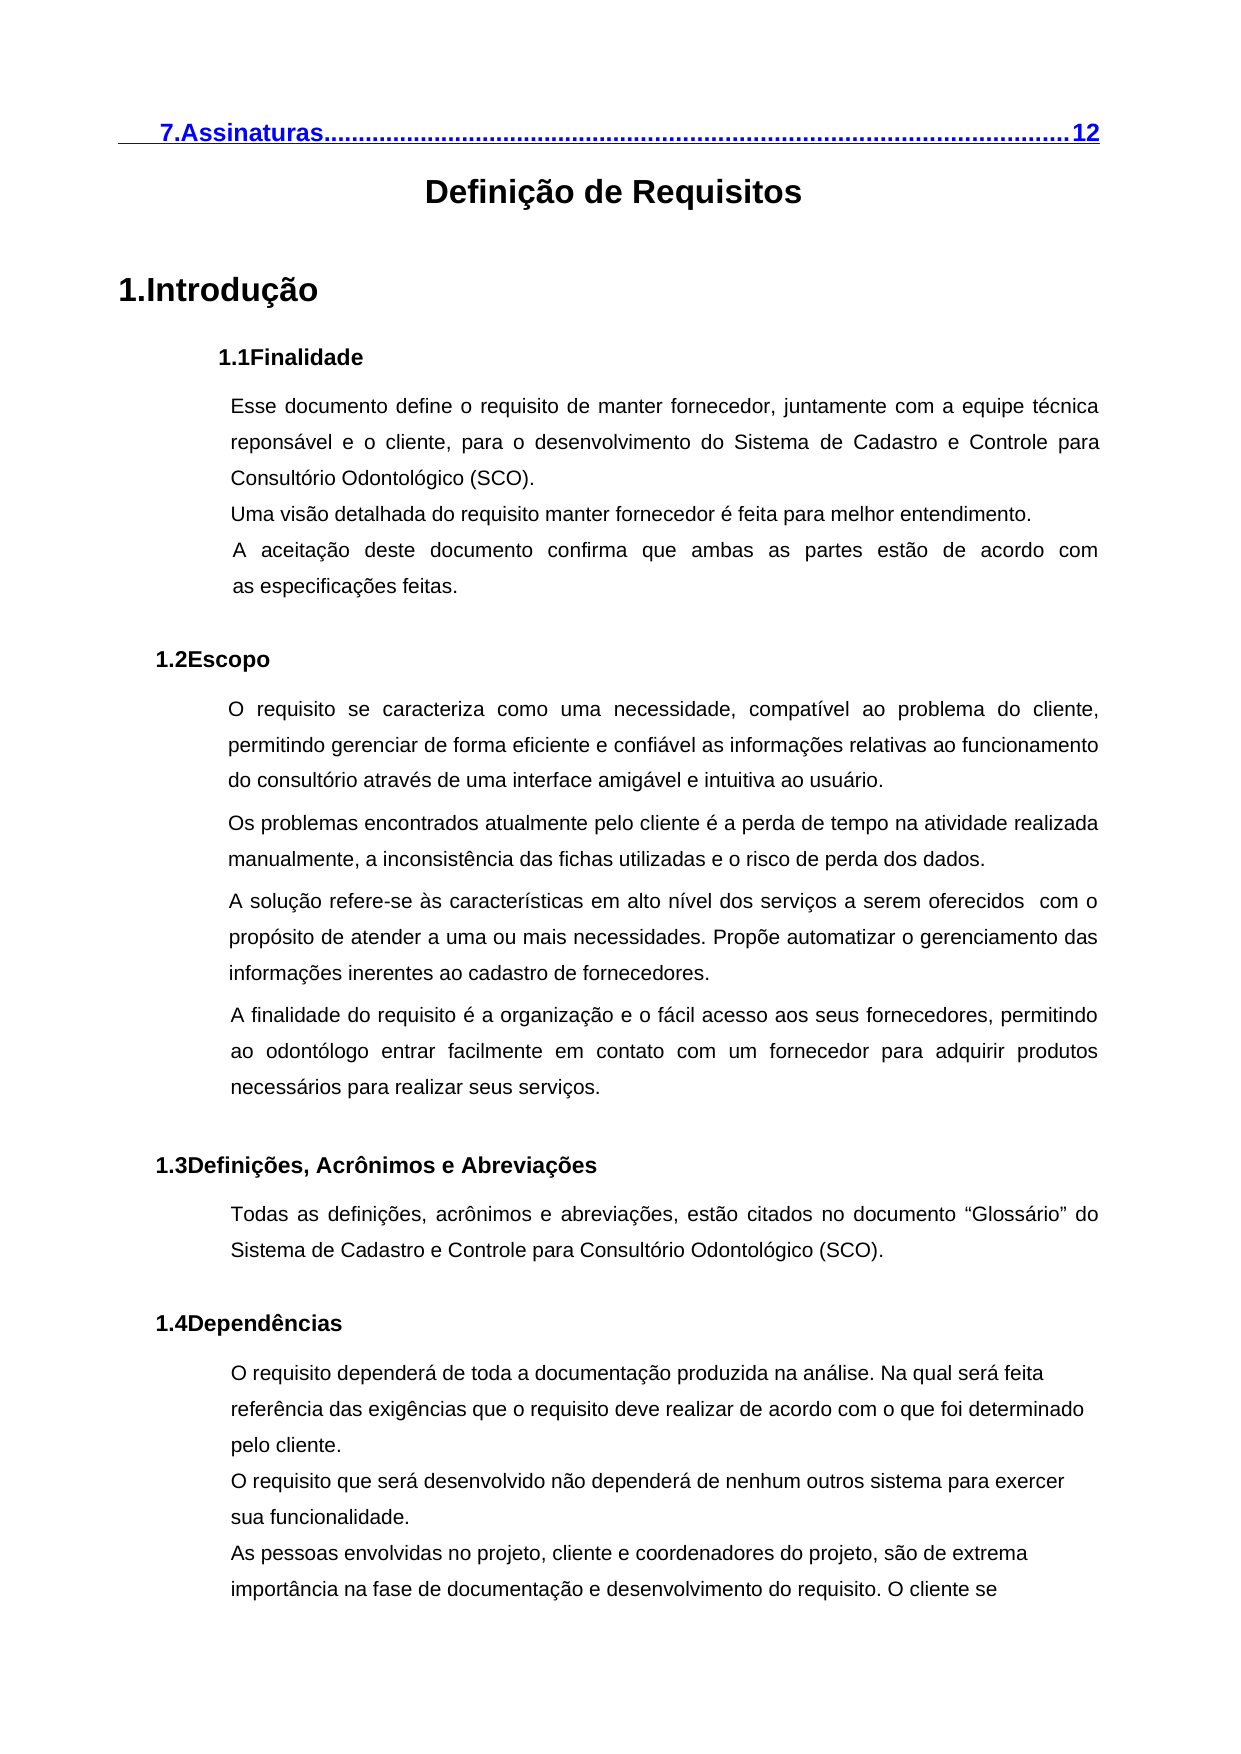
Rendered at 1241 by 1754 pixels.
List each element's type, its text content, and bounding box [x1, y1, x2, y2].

text A aceitação deste documento confirma que ambas as partes estão de acordo com as especificações feitas. [232, 538, 1100, 598]
subtitle Introdução [118, 270, 1100, 309]
text As pessoas envolvidas no projeto, cliente e coordenadores do projeto, são de extrema importância na fase de documentação e desenvolvimento do requisito. O cliente se [231, 1540, 1100, 1600]
text A solução refere-se às características em alto nível dos serviços a serem oferecidos com o propósito de atender a uma ou mais necessidades. Propõe automatizar o gerenciamento das informações inerentes ao cadastro de fornecedores. [229, 889, 1100, 984]
text A finalidade do requisito é a organização e o fácil acesso aos seus fornecedores, permitindo ao odontólogo entrar facilmente em contato com um fornecedor para adquirir produtos necessários para realizar seus serviços. [230, 1003, 1100, 1098]
text 7.Assinaturas 12 [118, 118, 1100, 143]
subtitle Finalidade [218, 344, 1100, 370]
text Uma visão detalhada do requisito manter fornecedor é feita para melhor entendimento. [230, 502, 1100, 526]
subtitle Escopo [155, 646, 1100, 672]
text O requisito se caracteriza como uma necessidade, compatível ao problema do cliente, permitindo gerenciar de forma eficiente e confiável as informações relativas ao funcionamento do consultório através de uma interface amigável e intuitiva ao usuário. [228, 696, 1100, 792]
text Esse documento define o requisito de manter fornecedor, juntamente com a equipe técnica reponsável e o cliente, para o desenvolvimento do Sistema de Cadastro e Controle para Consultório Odontológico (SCO). [230, 394, 1100, 490]
subtitle Definição de Requisitos [118, 172, 1100, 210]
subtitle Dependências [155, 1310, 1100, 1337]
text O requisito que será desenvolvido não dependerá de nenhum outros sistema para exercer sua funcionalidade. [231, 1468, 1100, 1528]
text Todas as definições, acrônimos e abreviações, estão citados no documento “Glossário” do Sistema de Cadastro e Controle para Consultório Odontológico (SCO). [230, 1202, 1100, 1262]
text Os problemas encontrados atualmente pelo cliente é a perda de tempo na atividade realizada manualmente, a inconsistência das fichas utilizadas e o risco de perda dos dados. [228, 811, 1100, 870]
text O requisito dependerá de toda a documentação produzida na análise. Na qual será feita referência das exigências que o requisito deve realizar de acordo com o que foi determinado pelo cliente. [231, 1361, 1100, 1457]
subtitle Definições, Acrônimos e Abreviações [155, 1152, 1100, 1178]
